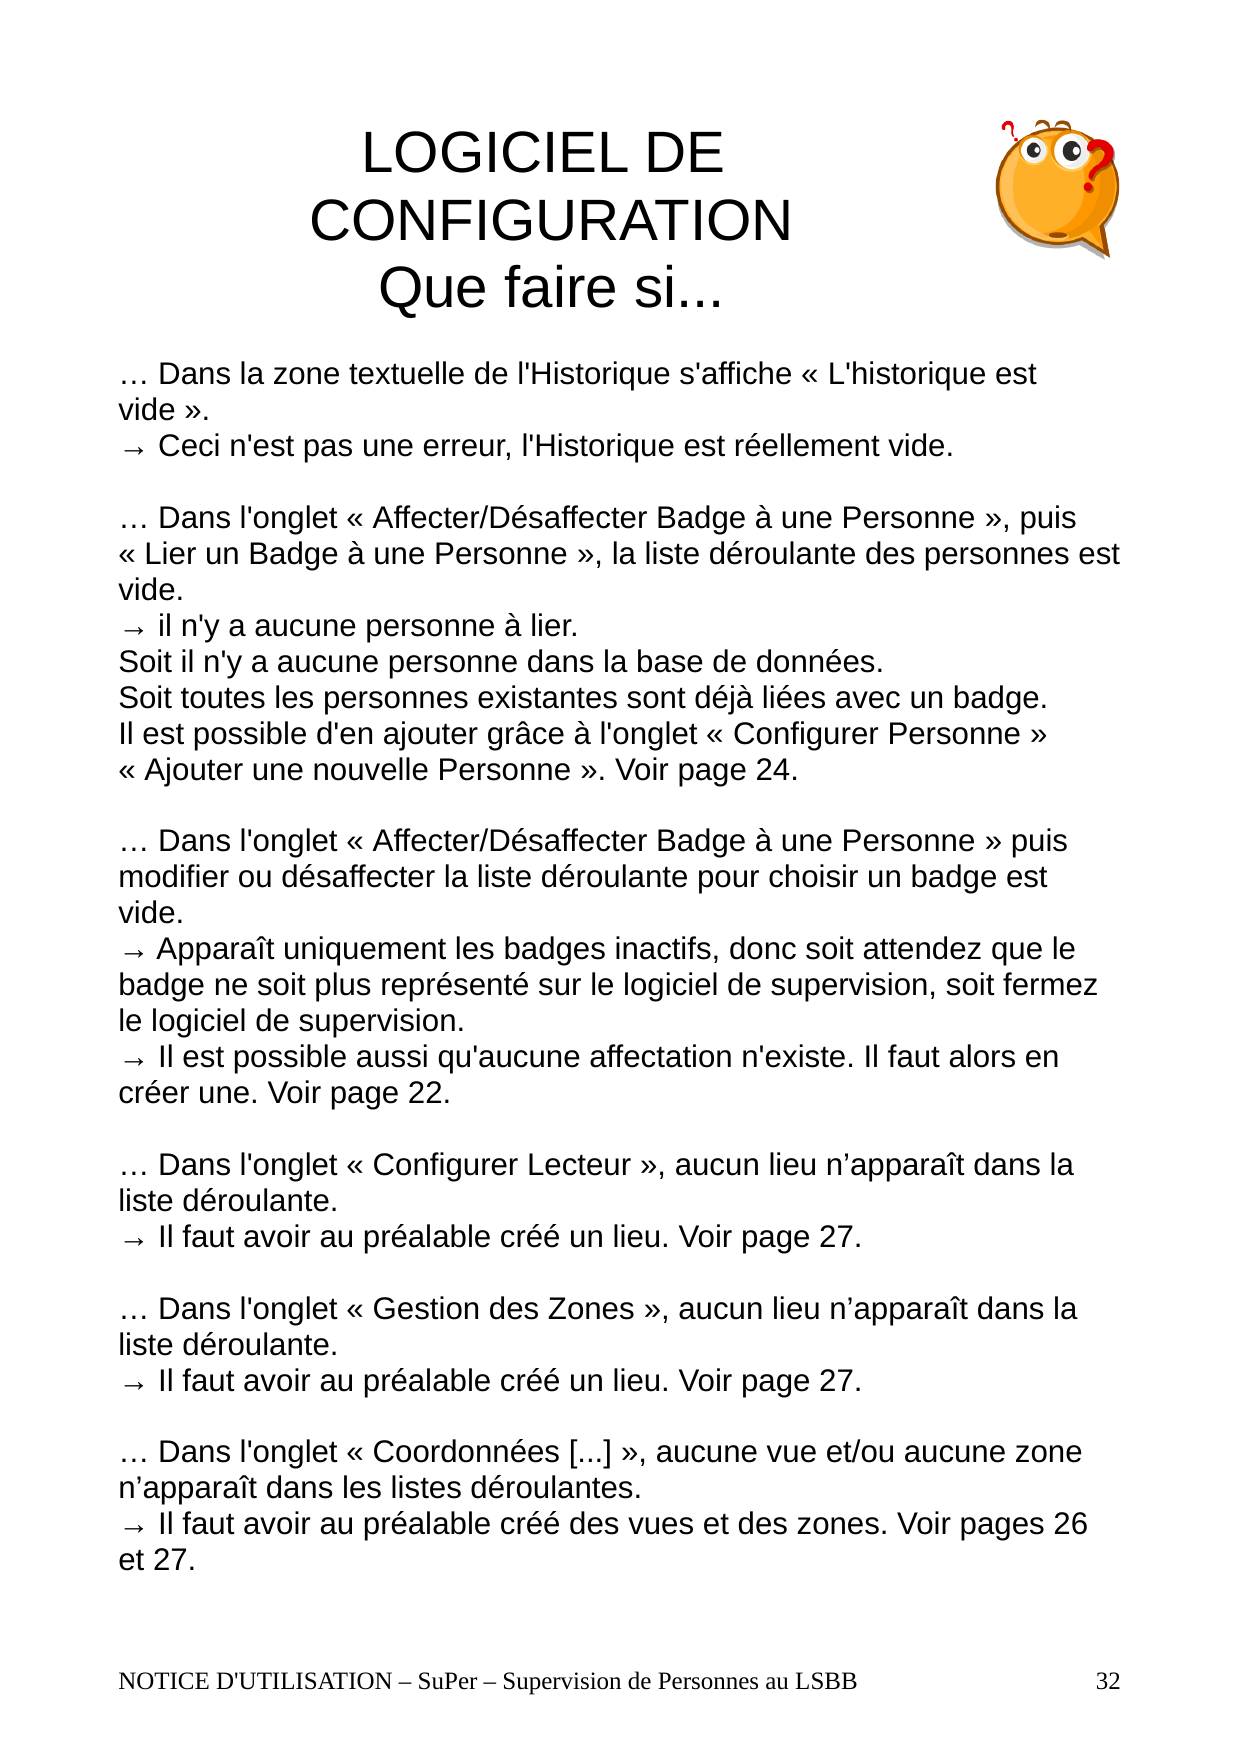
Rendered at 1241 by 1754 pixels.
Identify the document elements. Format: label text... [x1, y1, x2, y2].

text Que faire si... [118, 252, 1122, 319]
text → Il faut avoir au préalable créé des vues et des zones. Voir pages 26 et 27. [118, 1505, 1122, 1577]
text → Il est possible aussi qu'aucune affectation n'existe. Il faut alors en créer une. Voir page 22. [118, 1038, 1122, 1110]
text … Dans la zone textuelle de l'Historique s'affiche « L'historique est vide ». [118, 355, 1122, 427]
text … Dans l'onglet « Configurer Lecteur », aucun lieu n’apparaît dans la liste déroulante. [118, 1146, 1122, 1218]
text … Dans l'onglet « Gestion des Zones », aucun lieu n’apparaît dans la liste déroulante. [118, 1290, 1122, 1362]
text Soit il n'y a aucune personne dans la base de données. [118, 643, 1122, 679]
text LOGICIEL DE [118, 118, 984, 185]
text → Il faut avoir au préalable créé un lieu. Voir page 27. [118, 1218, 1122, 1254]
text Il est possible d'en ajouter grâce à l'onglet « Configurer Personne » « Ajouter une nouvelle Personne ». Voir page 24. [118, 715, 1122, 787]
text Soit toutes les personnes existantes sont déjà liées avec un badge. [118, 679, 1122, 715]
text … Dans l'onglet « Affecter/Désaffecter Badge à une Personne » puis modifier ou désaffecter la liste déroulante pour choisir un badge est vide. [118, 822, 1122, 930]
text CONFIGURATION [118, 185, 984, 252]
text → Apparaît uniquement les badges inactifs, donc soit attendez que le badge ne soit plus représenté sur le logiciel de supervision, soit fermez le logiciel de supervision. [118, 930, 1122, 1038]
text … Dans l'onglet « Affecter/Désaffecter Badge à une Personne », puis « Lier un Badge à une Personne », la liste déroulante des personnes est vide. [118, 499, 1122, 607]
text → il n'y a aucune personne à lier. [118, 607, 1122, 643]
text … Dans l'onglet « Coordonnées [...] », aucune vue et/ou aucune zone n’apparaît dans les listes déroulantes. [118, 1433, 1122, 1505]
text → Ceci n'est pas une erreur, l'Historique est réellement vide. [118, 427, 1122, 463]
text → Il faut avoir au préalable créé un lieu. Voir page 27. [118, 1362, 1122, 1397]
picture [984, 118, 1123, 260]
